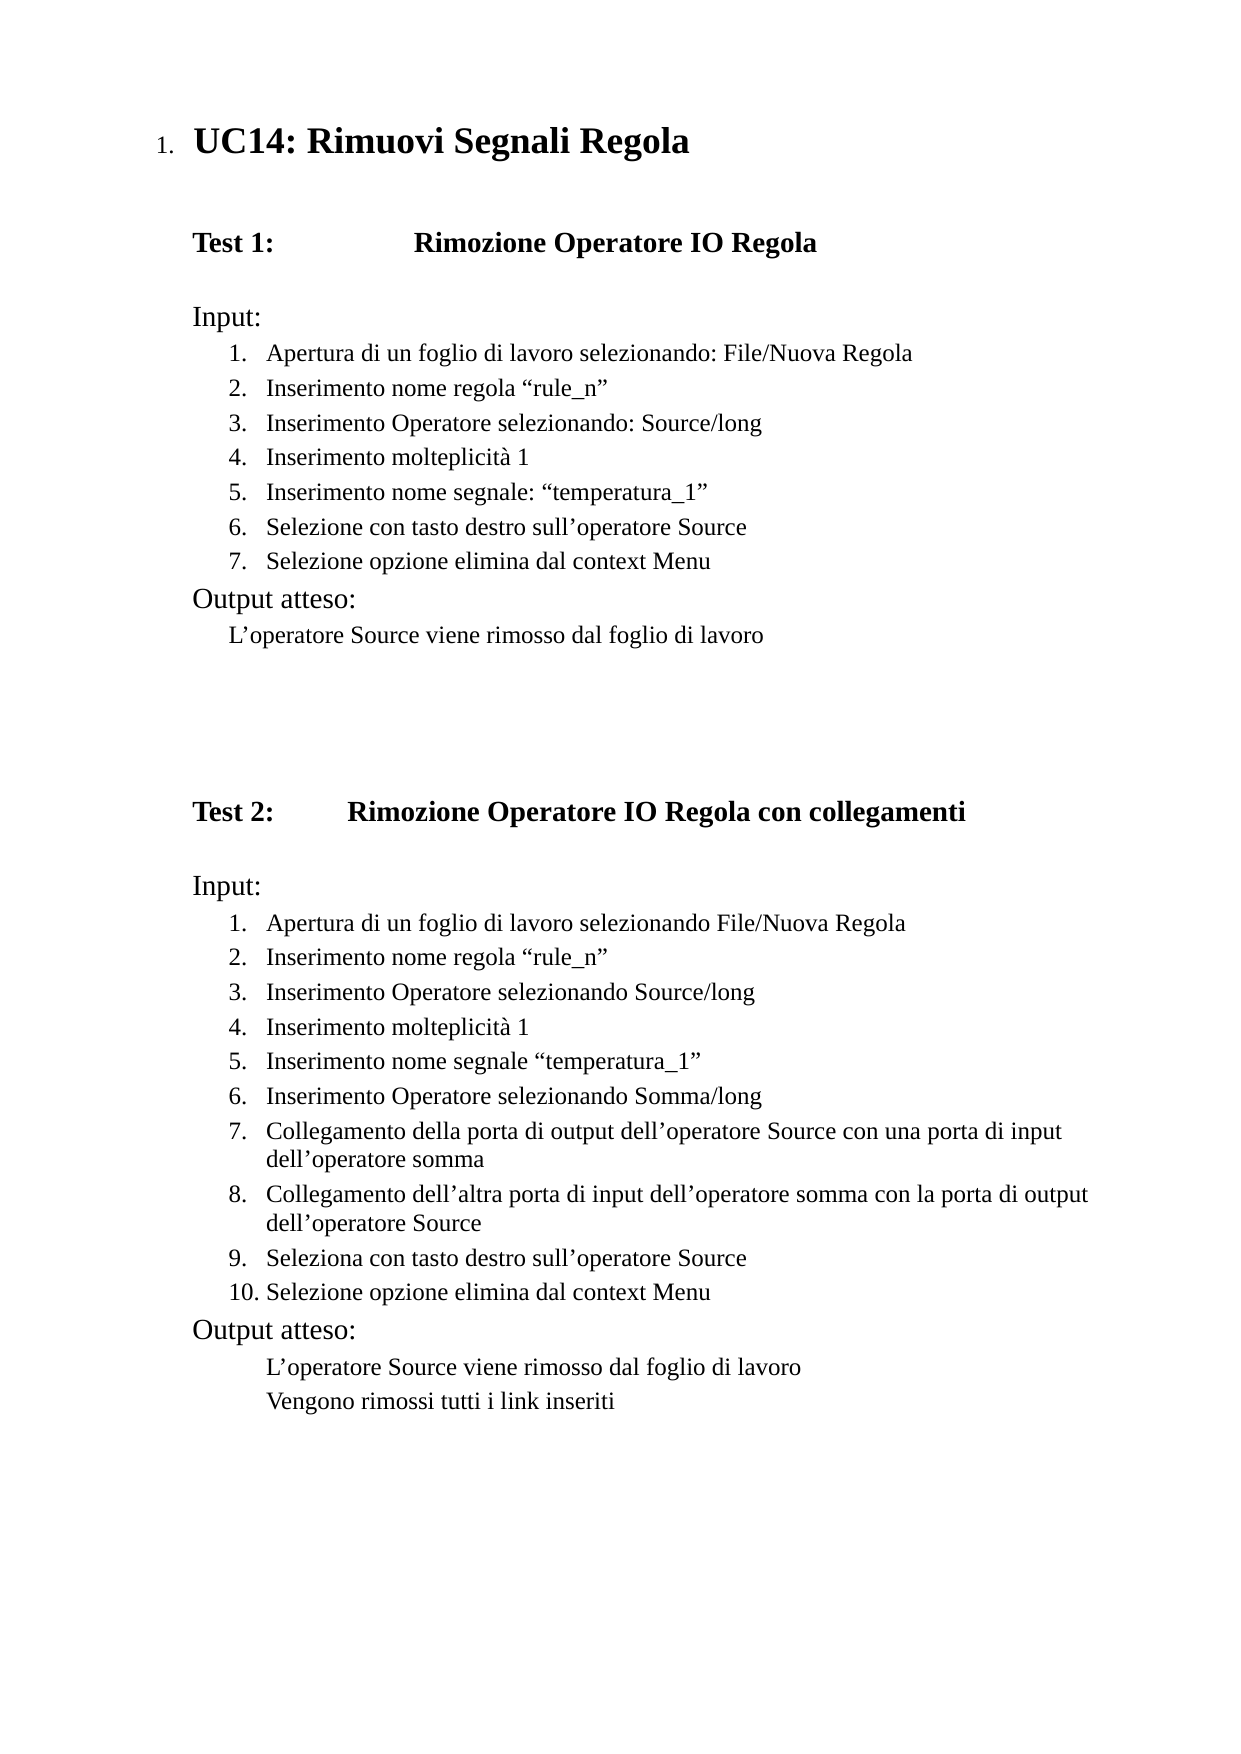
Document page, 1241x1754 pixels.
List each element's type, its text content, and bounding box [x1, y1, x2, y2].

list Collegamento dell’altra porta di input dell’operatore somma con la porta di output dell’operatore Source [228, 1179, 1122, 1237]
list Selezione con tasto destro sull’operatore Source [228, 512, 1122, 541]
list Inserimento Operatore selezionando Source/long [228, 977, 1122, 1006]
list Apertura di un foglio di lavoro selezionando File/Nuova Regola [228, 908, 1122, 936]
list Inserimento molteplicità 1 [228, 442, 1122, 471]
list L’operatore Source viene rimosso dal foglio di lavoro [228, 621, 1122, 649]
list Apertura di un foglio di lavoro selezionando: File/Nuova Regola [228, 338, 1122, 367]
list Seleziona con tasto destro sull’operatore Source [228, 1243, 1122, 1271]
list Inserimento Operatore selezionando: Source/long [228, 408, 1122, 436]
list Selezione opzione elimina dal context Menu [228, 546, 1122, 575]
list Inserimento nome segnale “temperatura_1” [228, 1046, 1122, 1075]
text Output atteso: [192, 581, 1122, 615]
text Test 1: Rimozione Operatore IO Regola [192, 225, 1122, 258]
list Inserimento Operatore selezionando Somma/long [228, 1081, 1122, 1110]
list L’operatore Source viene rimosso dal foglio di lavoro [228, 1352, 1122, 1380]
list UC14: Rimuovi Segnali Regola [156, 118, 1122, 161]
text Input: [192, 868, 1122, 902]
list Inserimento nome regola “rule_n” [228, 373, 1122, 402]
list Vengono rimossi tutti i link inseriti [228, 1386, 1122, 1415]
text Output atteso: [192, 1312, 1122, 1346]
list Inserimento nome segnale: “temperatura_1” [228, 477, 1122, 506]
text Input: [192, 299, 1122, 332]
list Inserimento molteplicità 1 [228, 1012, 1122, 1041]
list Inserimento nome regola “rule_n” [228, 942, 1122, 971]
list Collegamento della porta di output dell’operatore Source con una porta di input dell’operatore somma [228, 1116, 1122, 1173]
list Selezione opzione elimina dal context Menu [228, 1277, 1122, 1306]
text Test 2: Rimozione Operatore IO Regola con collegamenti [192, 794, 1122, 828]
